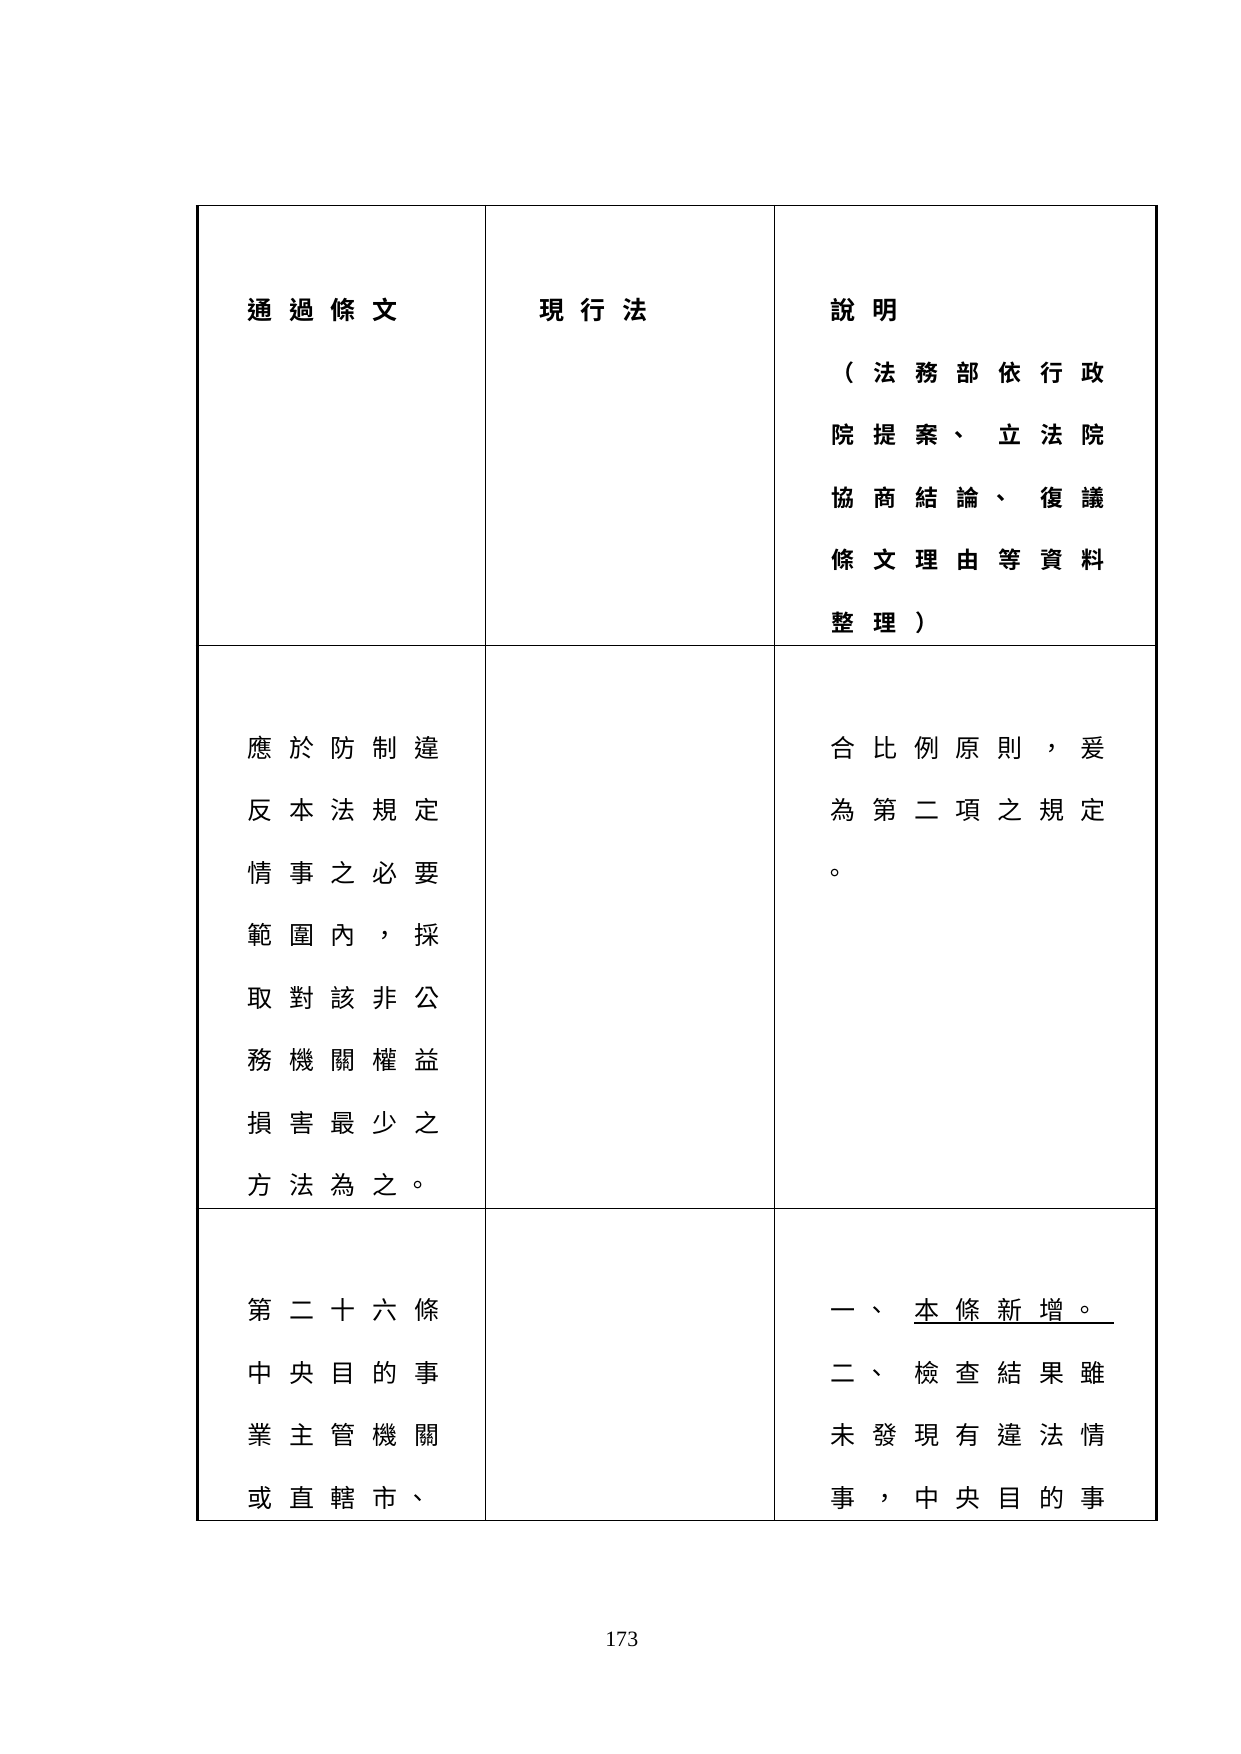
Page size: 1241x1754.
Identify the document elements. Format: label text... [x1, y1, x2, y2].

table_header 說明 （法務部依行政院提案、立法院協商結論、復議條文理由等資料整理） [775, 206, 1155, 645]
table_header 現行法 [486, 206, 774, 645]
table_cell [486, 1209, 774, 1520]
table_cell 合比例原則，爰為第二項之規定。 [775, 646, 1155, 1208]
table_header 通過條文 [199, 206, 485, 645]
table_cell 一、本條新增。 二、檢查結果雖未發現有違法情事，中央目的事 [775, 1209, 1155, 1520]
table_cell 應於防制違反本法規定情事之必要範圍內，採取對該非公務機關權益損害最少之方法為之。 [199, 646, 485, 1208]
table_cell 第二十六條 中央目的事業主管機關或直轄市、 [199, 1209, 485, 1520]
table_cell [486, 646, 774, 1208]
